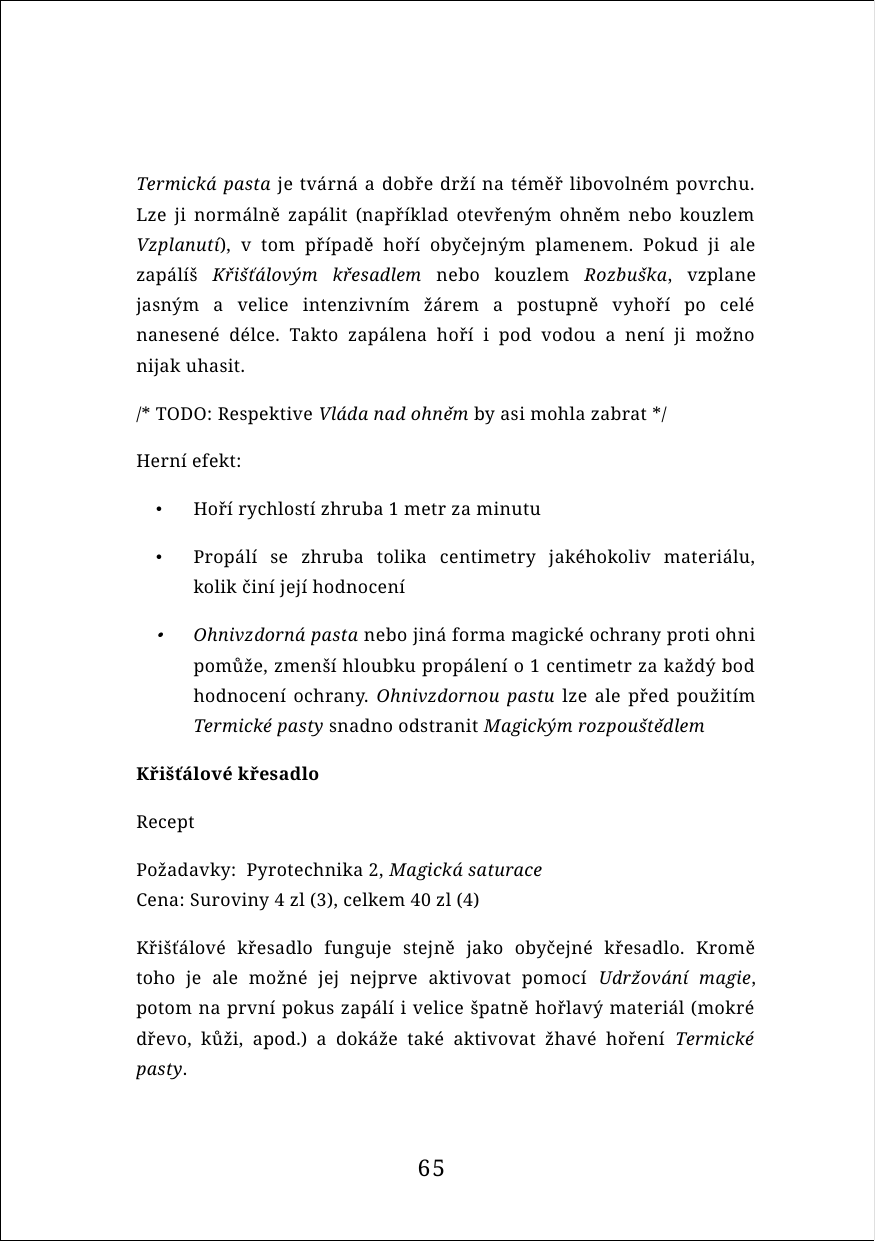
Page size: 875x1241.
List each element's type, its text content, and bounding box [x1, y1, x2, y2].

text Křišťálové křesadlo [136, 761, 756, 786]
list Hoří rychlostí zhruba 1 metr za minutu [156, 497, 756, 521]
text Požadavky: Pyrotechnika 2, Magická saturace Cena: Suroviny 4 zl (3), celkem 40 zl (4) [136, 857, 756, 912]
text Termická pasta je tvárná a dobře drží na téměř libovolném povrchu. Lze ji normálně zapálit (například otevřeným ohněm nebo kouzlem Vzplanutí), v tom případě hoří obyčejným plamenem. Pokud ji ale zapálíš Křišťálovým křesadlem nebo kouzlem Rozbuška, vzplane jasným a velice intenzivním žárem a postupně vyhoří po celé nanesené délce. Takto zapálena hoří i pod vodou a není ji možno nijak uhasit. [136, 172, 756, 377]
text Herní efekt: [136, 449, 756, 473]
list Ohnivzdorná pasta nebo jiná forma magické ochrany proti ohni pomůže, zmenší hloubku propálení o 1 centimetr za každý bod hodnocení ochrany. Ohnivzdornou pastu lze ale před použitím Termické pasty snadno odstranit Magickým rozpouštědlem [156, 623, 756, 738]
text Křišťálové křesadlo funguje stejně jako obyčejné křesadlo. Kromě toho je ale možné jej nejprve aktivovat pomocí Udržování magie, potom na první pokus zapálí i velice špatně hořlavý materiál (mokré dřevo, kůži, apod.) a dokáže také aktivovat žhavé hoření Termické pasty. [136, 935, 756, 1080]
list Propálí se zhruba tolika centimetry jakéhokoliv materiálu, kolik činí její hodnocení [156, 545, 756, 599]
text Recept [136, 809, 756, 833]
text /* TODO: Respektive Vláda nad ohněm by asi mohla zabrat */ [136, 401, 756, 425]
